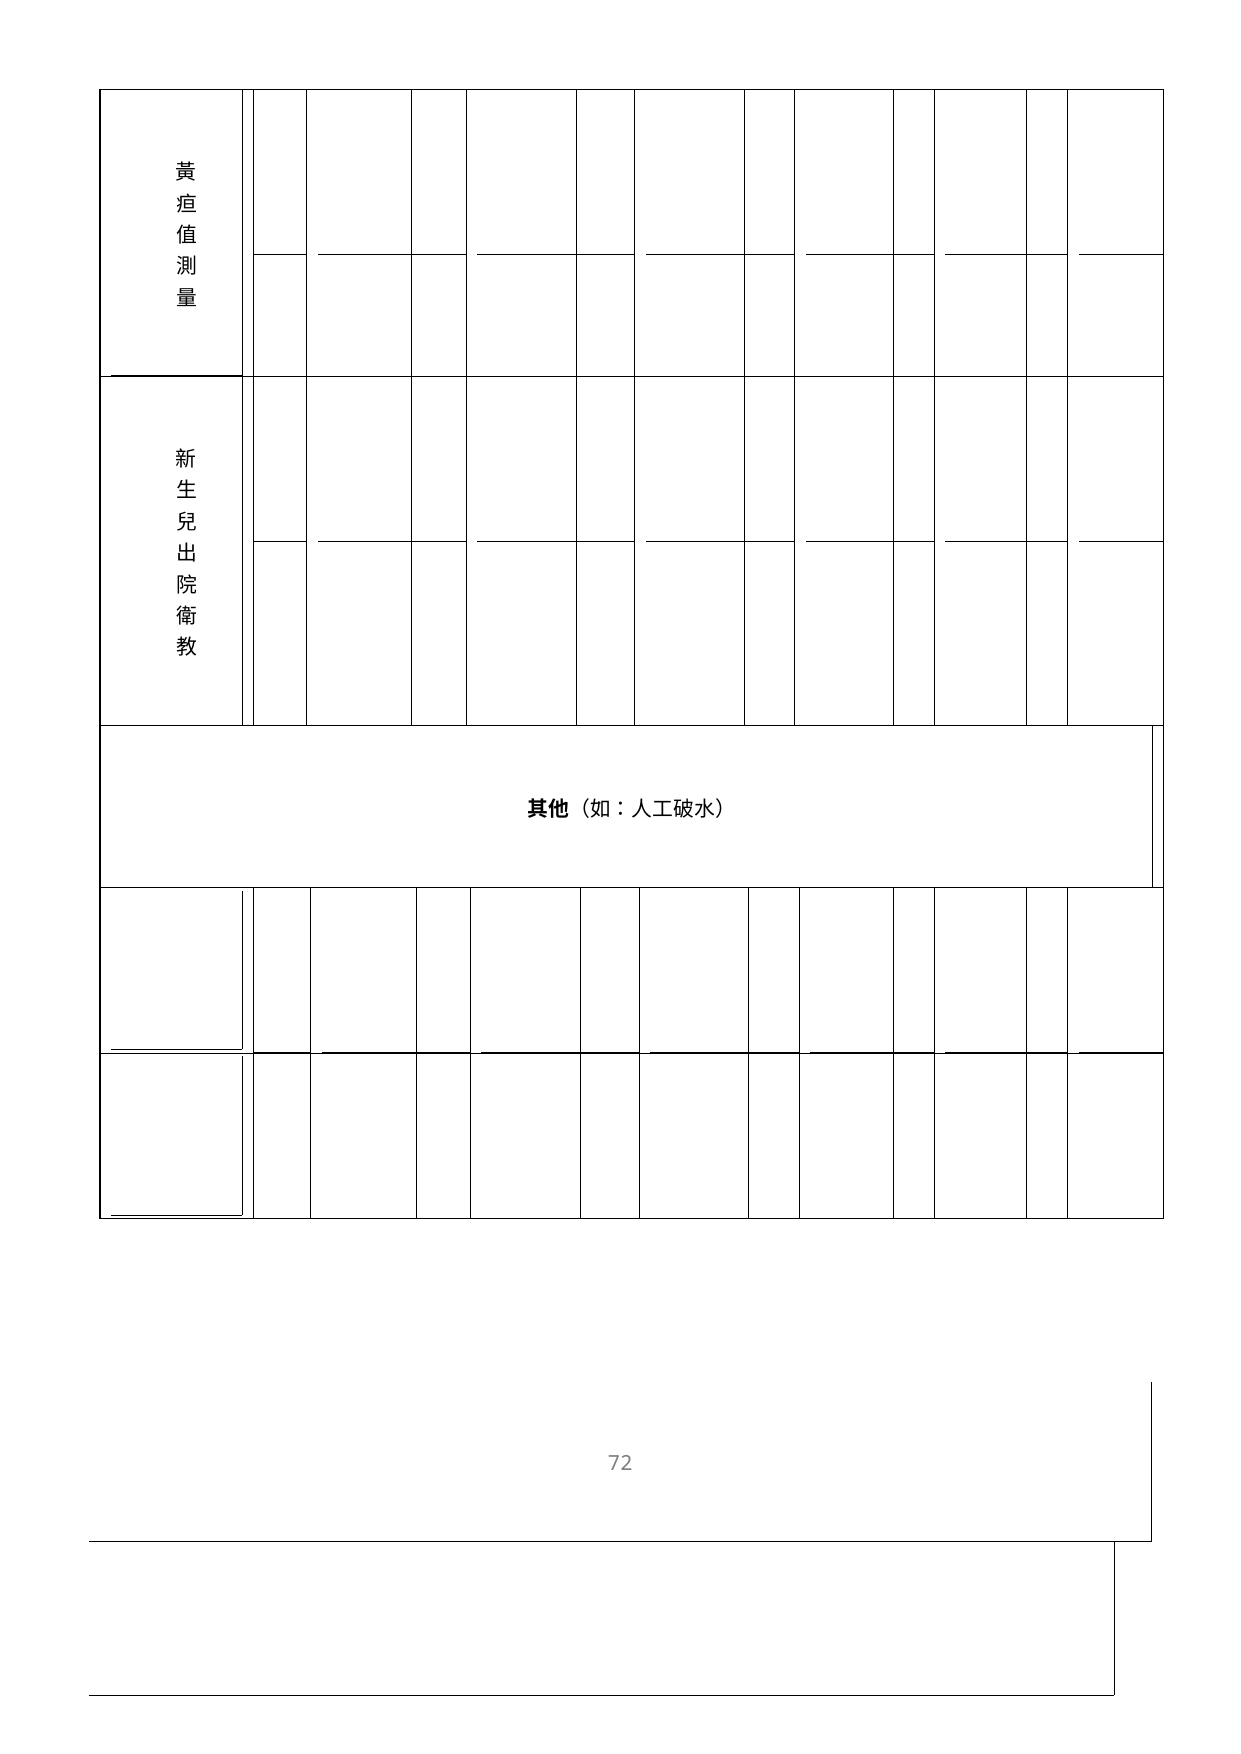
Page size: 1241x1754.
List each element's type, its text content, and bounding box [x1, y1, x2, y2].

table_cell [417, 1054, 470, 1218]
table_cell 其他（如：人工破水） [101, 726, 1152, 887]
table_cell [1068, 377, 1163, 725]
table_cell [581, 888, 639, 1052]
table_cell 新生兒出院衛教 [101, 377, 242, 725]
table_cell [254, 255, 306, 376]
table_cell [412, 542, 466, 725]
table_cell [254, 888, 310, 1052]
table_cell [467, 90, 576, 376]
table_cell [935, 888, 1026, 1052]
table_cell [412, 377, 466, 541]
table_cell [1027, 888, 1067, 1052]
table_cell [1027, 1054, 1067, 1218]
table_cell [412, 255, 466, 376]
table_cell [412, 90, 466, 254]
table_cell [417, 888, 470, 1052]
table_cell [1068, 1054, 1163, 1218]
table_cell [577, 90, 634, 254]
table_cell [749, 888, 799, 1052]
table_cell [254, 377, 306, 541]
table_cell [894, 255, 934, 376]
table_cell [935, 1054, 1026, 1218]
table_cell [1027, 542, 1067, 725]
table_cell [101, 888, 253, 1052]
table_cell [935, 377, 1026, 725]
table_cell [243, 90, 253, 376]
table_cell [581, 1054, 639, 1218]
table_cell [640, 888, 748, 1052]
table_cell [577, 255, 634, 376]
table_cell [1153, 726, 1163, 887]
table_cell [894, 1054, 934, 1218]
table_cell [745, 255, 794, 376]
table_cell [243, 377, 253, 725]
table_cell [254, 542, 306, 725]
table_cell [101, 1054, 253, 1218]
table_cell [1068, 90, 1163, 376]
table_cell [894, 888, 934, 1052]
table_cell [640, 1054, 748, 1218]
table_cell [471, 888, 580, 1052]
table_cell [745, 90, 794, 254]
table_cell [1068, 888, 1163, 1052]
table_cell [795, 90, 893, 376]
table_cell [635, 90, 744, 376]
table_cell [800, 1054, 893, 1218]
table_cell [749, 1054, 799, 1218]
table_cell [307, 90, 411, 376]
table_cell [467, 377, 576, 725]
table_cell [471, 1054, 580, 1218]
table_cell [635, 377, 744, 725]
table_cell [894, 377, 934, 541]
table_cell 黃疸值測量 [101, 90, 242, 376]
table_cell [894, 542, 934, 725]
table_cell [1027, 377, 1067, 541]
table_cell [795, 377, 893, 725]
table_cell [577, 377, 634, 541]
table_cell [577, 542, 634, 725]
table_cell [311, 1054, 416, 1218]
table_cell [935, 90, 1026, 376]
table_cell [745, 542, 794, 725]
table_cell [894, 90, 934, 254]
table_cell [745, 377, 794, 541]
table_cell [311, 888, 416, 1052]
table_cell [800, 888, 893, 1052]
table_cell [254, 1054, 310, 1218]
table_cell [1027, 90, 1067, 254]
table_cell [254, 90, 306, 254]
table_cell [1027, 255, 1067, 376]
table_cell [307, 377, 411, 725]
